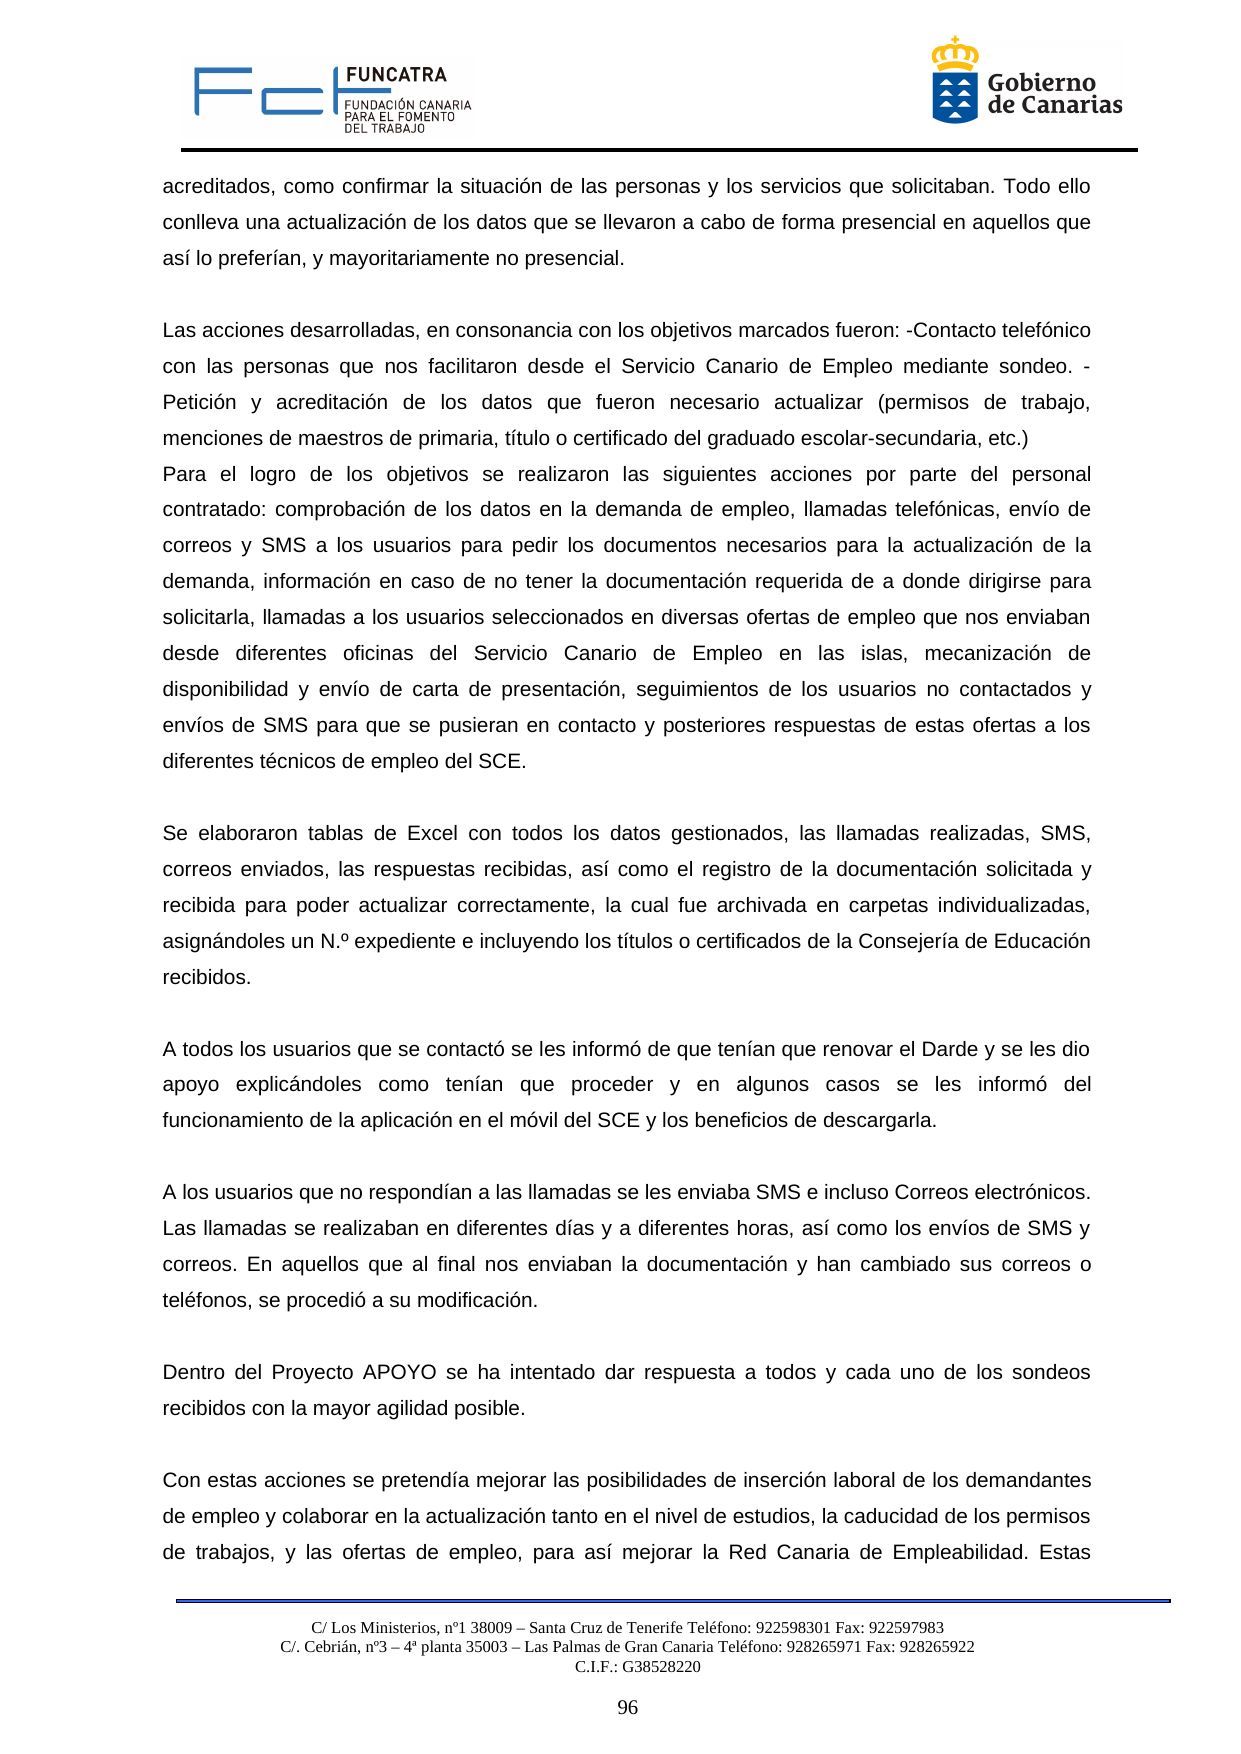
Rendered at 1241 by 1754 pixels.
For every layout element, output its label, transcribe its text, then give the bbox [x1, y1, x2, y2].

text Con estas acciones se pretendía mejorar las posibilidades de inserción laboral de los demandantes de empleo y colaborar en la actualización tanto en el nivel de estudios, la caducidad de los permisos de trabajos, y las ofertas de empleo, para así mejorar la Red Canaria de Empleabilidad. Estas [162, 1468, 1093, 1563]
text Para el logro de los objetivos se realizaron las siguientes acciones por parte del personal contratado: comprobación de los datos en la demanda de empleo, llamadas telefónicas, envío de correos y SMS a los usuarios para pedir los documentos necesarios para la actualización de la demanda, información en caso de no tener la documentación requerida de a donde dirigirse para solicitarla, llamadas a los usuarios seleccionados en diversas ofertas de empleo que nos enviaban desde diferentes oficinas del Servicio Canario de Empleo en las islas, mecanización de disponibilidad y envío de carta de presentación, seguimientos de los usuarios no contactados y envíos de SMS para que se pusieran en contacto y posteriores respuestas de estas ofertas a los diferentes técnicos de empleo del SCE. [162, 461, 1093, 773]
text A los usuarios que no respondían a las llamadas se les enviaba SMS e incluso Correos electrónicos. Las llamadas se realizaban en diferentes días y a diferentes horas, así como los envíos de SMS y correos. En aquellos que al final nos enviaban la documentación y han cambiado sus correos o teléfonos, se procedió a su modificación. [162, 1180, 1093, 1312]
text Dentro del Proyecto APOYO se ha intentado dar respuesta a todos y cada uno de los sondeos recibidos con la mayor agilidad posible. [162, 1360, 1093, 1420]
text Se elaboraron tablas de Excel con todos los datos gestionados, las llamadas realizadas, SMS, correos enviados, las respuestas recibidas, así como el registro de la documentación solicitada y recibida para poder actualizar correctamente, la cual fue archivada en carpetas individualizadas, asignándoles un N.º expediente e incluyendo los títulos o certificados de la Consejería de Educación recibidos. [162, 821, 1093, 988]
text acreditados, como confirmar la situación de las personas y los servicios que solicitaban. Todo ello conlleva una actualización de los datos que se llevaron a cabo de forma presencial en aquellos que así lo preferían, y mayoritariamente no presencial. [162, 174, 1093, 270]
picture [180, 57, 477, 138]
picture [931, 35, 1123, 124]
text A todos los usuarios que se contactó se les informó de que tenían que renovar el Darde y se les dio apoyo explicándoles como tenían que proceder y en algunos casos se les informó del funcionamiento de la aplicación en el móvil del SCE y los beneficios de descargarla. [162, 1036, 1093, 1132]
text Las acciones desarrolladas, en consonancia con los objetivos marcados fueron: -Contacto telefónico con las personas que nos facilitaron desde el Servicio Canario de Empleo mediante sondeo. -Petición y acreditación de los datos que fueron necesario actualizar (permisos de trabajo, menciones de maestros de primaria, título o certificado del graduado escolar-secundaria, etc.) [162, 318, 1093, 449]
